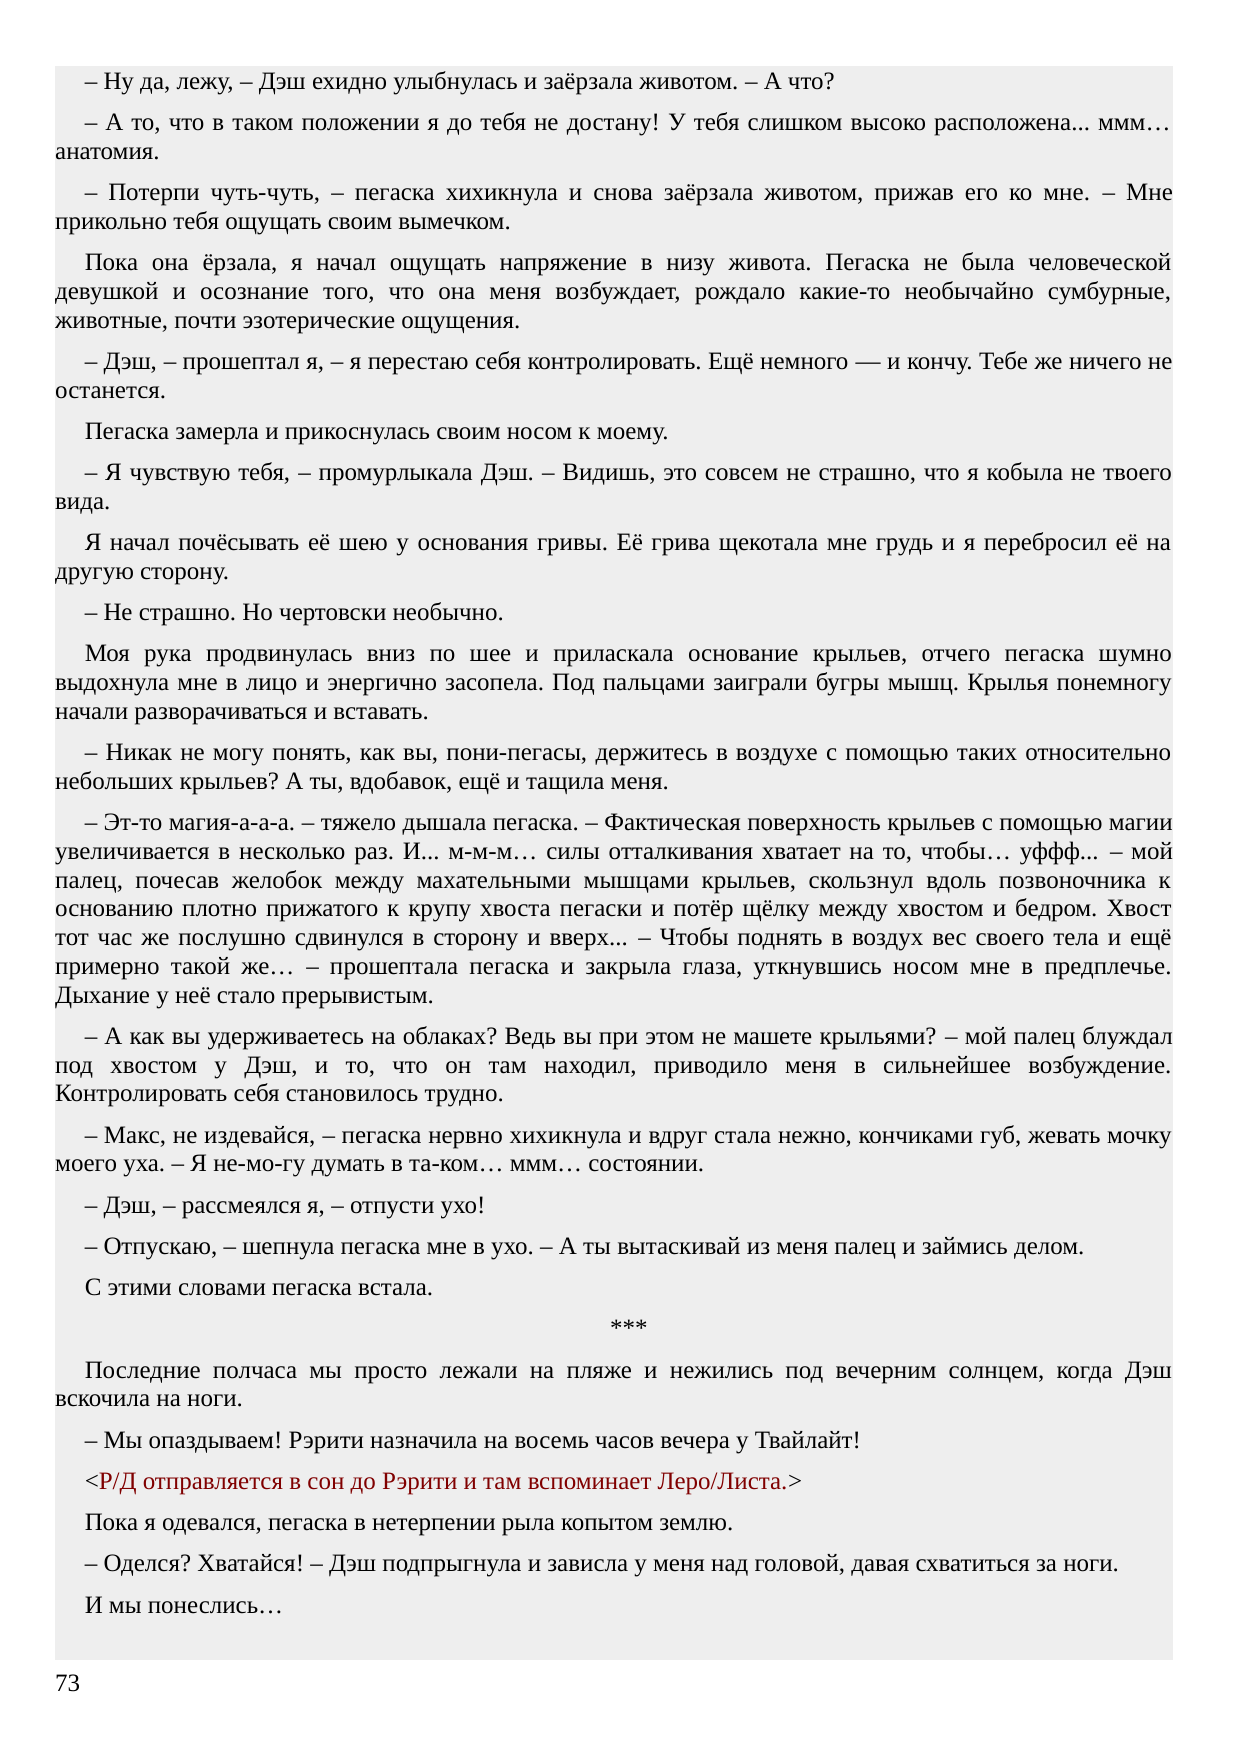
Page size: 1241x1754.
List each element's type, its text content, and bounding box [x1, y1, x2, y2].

text *** [55, 1313, 1173, 1342]
text – А то, что в таком положении я до тебя не достану! У тебя слишком высоко расположена... ммм… анатомия. [55, 107, 1173, 165]
text – Не страшно. Но чертовски необычно. [55, 597, 1173, 626]
text С этими словами пегаска встала. [55, 1272, 1173, 1301]
text – Дэш, – рассмеялся я, – отпусти ухо! [55, 1190, 1173, 1218]
text – Дэш, – прошептал я, – я перестаю себя контролировать. Ещё немного — и кончу. Тебе же ничего не останется. [55, 346, 1173, 403]
text Пока она ёрзала, я начал ощущать напряжение в низу живота. Пегаска не была человеческой девушкой и осознание того, что она меня возбуждает, рождало какие-то необычайно сумбурные, животные, почти эзотерические ощущения. [55, 247, 1173, 333]
text – А как вы удерживаетесь на облаках? Ведь вы при этом не машете крыльями? – мой палец блуждал под хвостом у Дэш, и то, что он там находил, приводило меня в сильнейшее возбуждение. Контролировать себя становилось трудно. [55, 1021, 1173, 1107]
text – Макс, не издевайся, – пегаска нервно хихикнула и вдруг стала нежно, кончиками губ, жевать мочку моего уха. – Я не-мо-гу думать в та-ком… ммм… состоянии. [55, 1120, 1173, 1177]
text – Потерпи чуть-чуть, – пегаска хихикнула и снова заёрзала животом, прижав его ко мне. – Мне прикольно тебя ощущать своим вымечком. [55, 177, 1173, 235]
text Моя рука продвинулась вниз по шее и приласкала основание крыльев, отчего пегаска шумно выдохнула мне в лицо и энергично засопела. Под пальцами заиграли бугры мышц. Крылья понемногу начали разворачиваться и вставать. [55, 638, 1173, 725]
text Пока я одевался, пегаска в нетерпении рыла копытом землю. [55, 1507, 1173, 1536]
text И мы понеслись… [55, 1590, 1173, 1618]
text – Отпускаю, – шепнула пегаска мне в ухо. – А ты вытаскивай из меня палец и займись делом. [55, 1231, 1173, 1260]
text – Я чувствую тебя, – промурлыкала Дэш. – Видишь, это совсем не страшно, что я кобыла не твоего вида. [55, 457, 1173, 515]
text – Никак не могу понять, как вы, пони-пегасы, держитесь в воздухе с помощью таких относительно небольших крыльев? А ты, вдобавок, ещё и тащила меня. [55, 737, 1173, 795]
text – Мы опаздываем! Рэрити назначила на восемь часов вечера у Твайлайт! [55, 1425, 1173, 1453]
text Последние полчаса мы просто лежали на пляже и нежились под вечерним солнцем, когда Дэш вскочила на ноги. [55, 1355, 1173, 1412]
text Я начал почёсывать её шею у основания гривы. Её грива щекотала мне грудь и я перебросил её на другую сторону. [55, 527, 1173, 585]
text – Эт-то магия-а-а-а. – тяжело дышала пегаска. – Фактическая поверхность крыльев с помощью магии увеличивается в несколько раз. И... м-м-м… силы отталкивания хватает на то, чтобы… уффф... – мой палец, почесав желобок между махательными мышцами крыльев, скользнул вдоль позвоночника к основанию плотно прижатого к крупу хвоста пегаски и потёр щёлку между хвостом и бедром. Хвост тот час же послушно сдвинулся в сторону и вверх... – Чтобы поднять в воздух вес своего тела и ещё примерно такой же… – прошептала пегаска и закрыла глаза, уткнувшись носом мне в предплечье. Дыхание у неё стало прерывистым. [55, 807, 1173, 1008]
text – Оделся? Хватайся! – Дэш подпрыгнула и зависла у меня над головой, давая схватиться за ноги. [55, 1548, 1173, 1577]
text <Р/Д отправляется в сон до Рэрити и там вспоминает Леро/Листа.> [55, 1466, 1173, 1495]
text – Ну да, лежу, – Дэш ехидно улыбнулась и заёрзала животом. – А что? [55, 66, 1173, 95]
text Пегаска замерла и прикоснулась своим носом к моему. [55, 416, 1173, 445]
